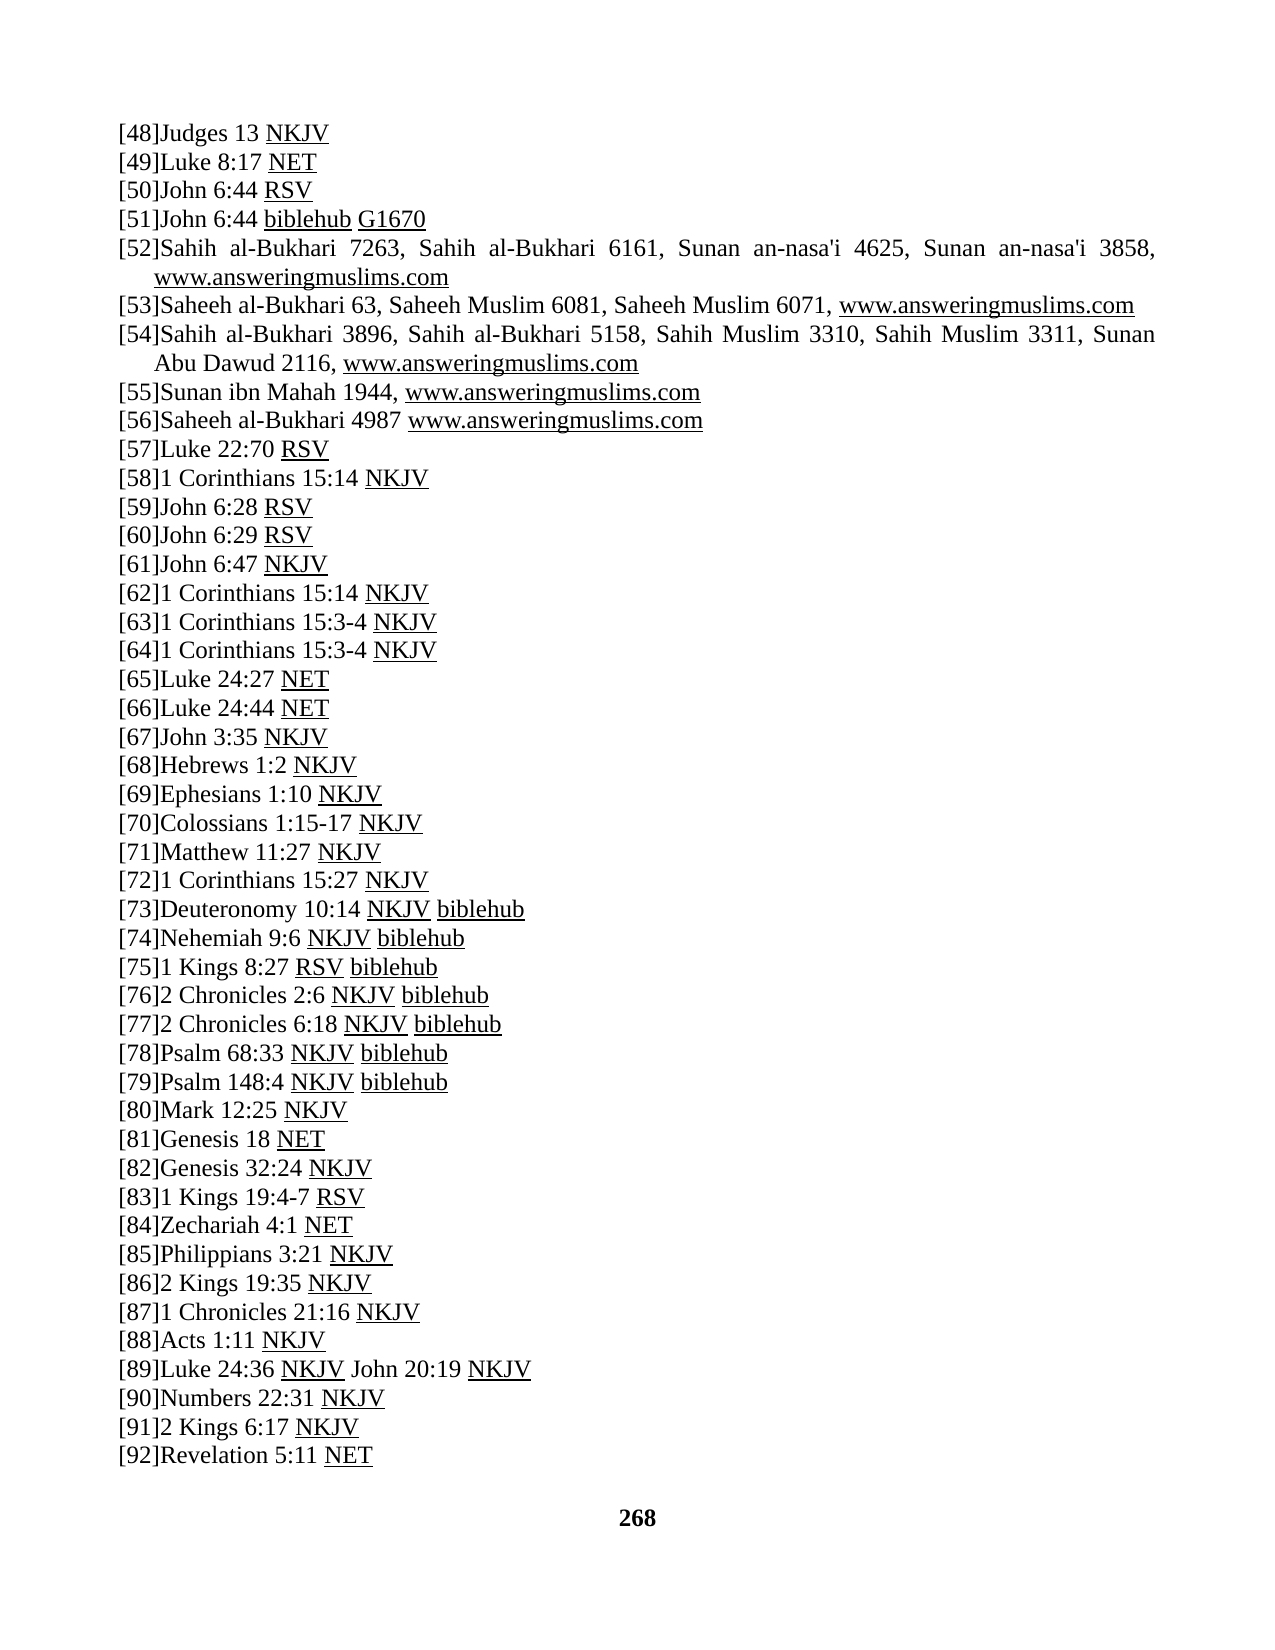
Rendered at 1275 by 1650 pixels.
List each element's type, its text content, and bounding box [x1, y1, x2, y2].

text 2 Kings 19:35 NKJV [118, 1268, 1157, 1297]
text Colossians 1:15-17 NKJV [118, 808, 1157, 837]
text Luke 8:17 NET [118, 147, 1157, 176]
text Philippians 3:21 NKJV [118, 1239, 1157, 1268]
text 1 Corinthians 15:14 NKJV [118, 578, 1157, 607]
text John 6:44 biblehub G1670 [118, 204, 1157, 233]
text Acts 1:11 NKJV [118, 1326, 1157, 1354]
text Matthew 11:27 NKJV [118, 837, 1157, 866]
text John 6:28 RSV [118, 492, 1157, 521]
text Ephesians 1:10 NKJV [118, 779, 1157, 808]
text Genesis 32:24 NKJV [118, 1153, 1157, 1182]
text Sunan ibn Mahah 1944, www.answeringmuslims.com [118, 377, 1157, 406]
text 1 Corinthians 15:27 NKJV [118, 866, 1157, 894]
text Hebrews 1:2 NKJV [118, 751, 1157, 779]
text Psalm 68:33 NKJV biblehub [118, 1038, 1157, 1067]
text Deuteronomy 10:14 NKJV biblehub [118, 894, 1157, 923]
text 1 Kings 19:4-7 RSV [118, 1182, 1157, 1211]
text 1 Corinthians 15:14 NKJV [118, 463, 1157, 492]
text 1 Kings 8:27 RSV biblehub [118, 952, 1157, 981]
text Mark 12:25 NKJV [118, 1096, 1157, 1124]
text Revelation 5:11 NET [118, 1441, 1157, 1469]
text Luke 24:27 NET [118, 664, 1157, 693]
text Luke 22:70 RSV [118, 434, 1157, 463]
text 1 Chronicles 21:16 NKJV [118, 1297, 1157, 1326]
text Nehemiah 9:6 NKJV biblehub [118, 923, 1157, 952]
text 2 Chronicles 2:6 NKJV biblehub [118, 981, 1157, 1009]
text Genesis 18 NET [118, 1124, 1157, 1153]
text John 3:35 NKJV [118, 722, 1157, 751]
text John 6:29 RSV [118, 521, 1157, 549]
text 1 Corinthians 15:3-4 NKJV [118, 607, 1157, 636]
text Psalm 148:4 NKJV biblehub [118, 1067, 1157, 1096]
text Luke 24:44 NET [118, 693, 1157, 722]
text John 6:47 NKJV [118, 549, 1157, 578]
text Numbers 22:31 NKJV [118, 1383, 1157, 1412]
text Saheeh al-Bukhari 63, Saheeh Muslim 6081, Saheeh Muslim 6071, www.answeringmuslims.com [118, 291, 1157, 319]
text 2 Chronicles 6:18 NKJV biblehub [118, 1009, 1157, 1038]
text 1 Corinthians 15:3-4 NKJV [118, 636, 1157, 664]
text 2 Kings 6:17 NKJV [118, 1412, 1157, 1441]
text Luke 24:36 NKJV John 20:19 NKJV [118, 1354, 1157, 1383]
text Sahih al-Bukhari 7263, Sahih al-Bukhari 6161, Sunan an-nasa'i 4625, Sunan an-nasa'i 3858, www.answeringmuslims.com [118, 233, 1157, 291]
text John 6:44 RSV [118, 176, 1157, 204]
text Zechariah 4:1 NET [118, 1211, 1157, 1239]
text Judges 13 NKJV [118, 118, 1157, 147]
text Sahih al-Bukhari 3896, Sahih al-Bukhari 5158, Sahih Muslim 3310, Sahih Muslim 3311, Sunan Abu Dawud 2116, www.answeringmuslims.com [118, 319, 1157, 377]
text Saheeh al-Bukhari 4987 www.answeringmuslims.com [118, 406, 1157, 434]
